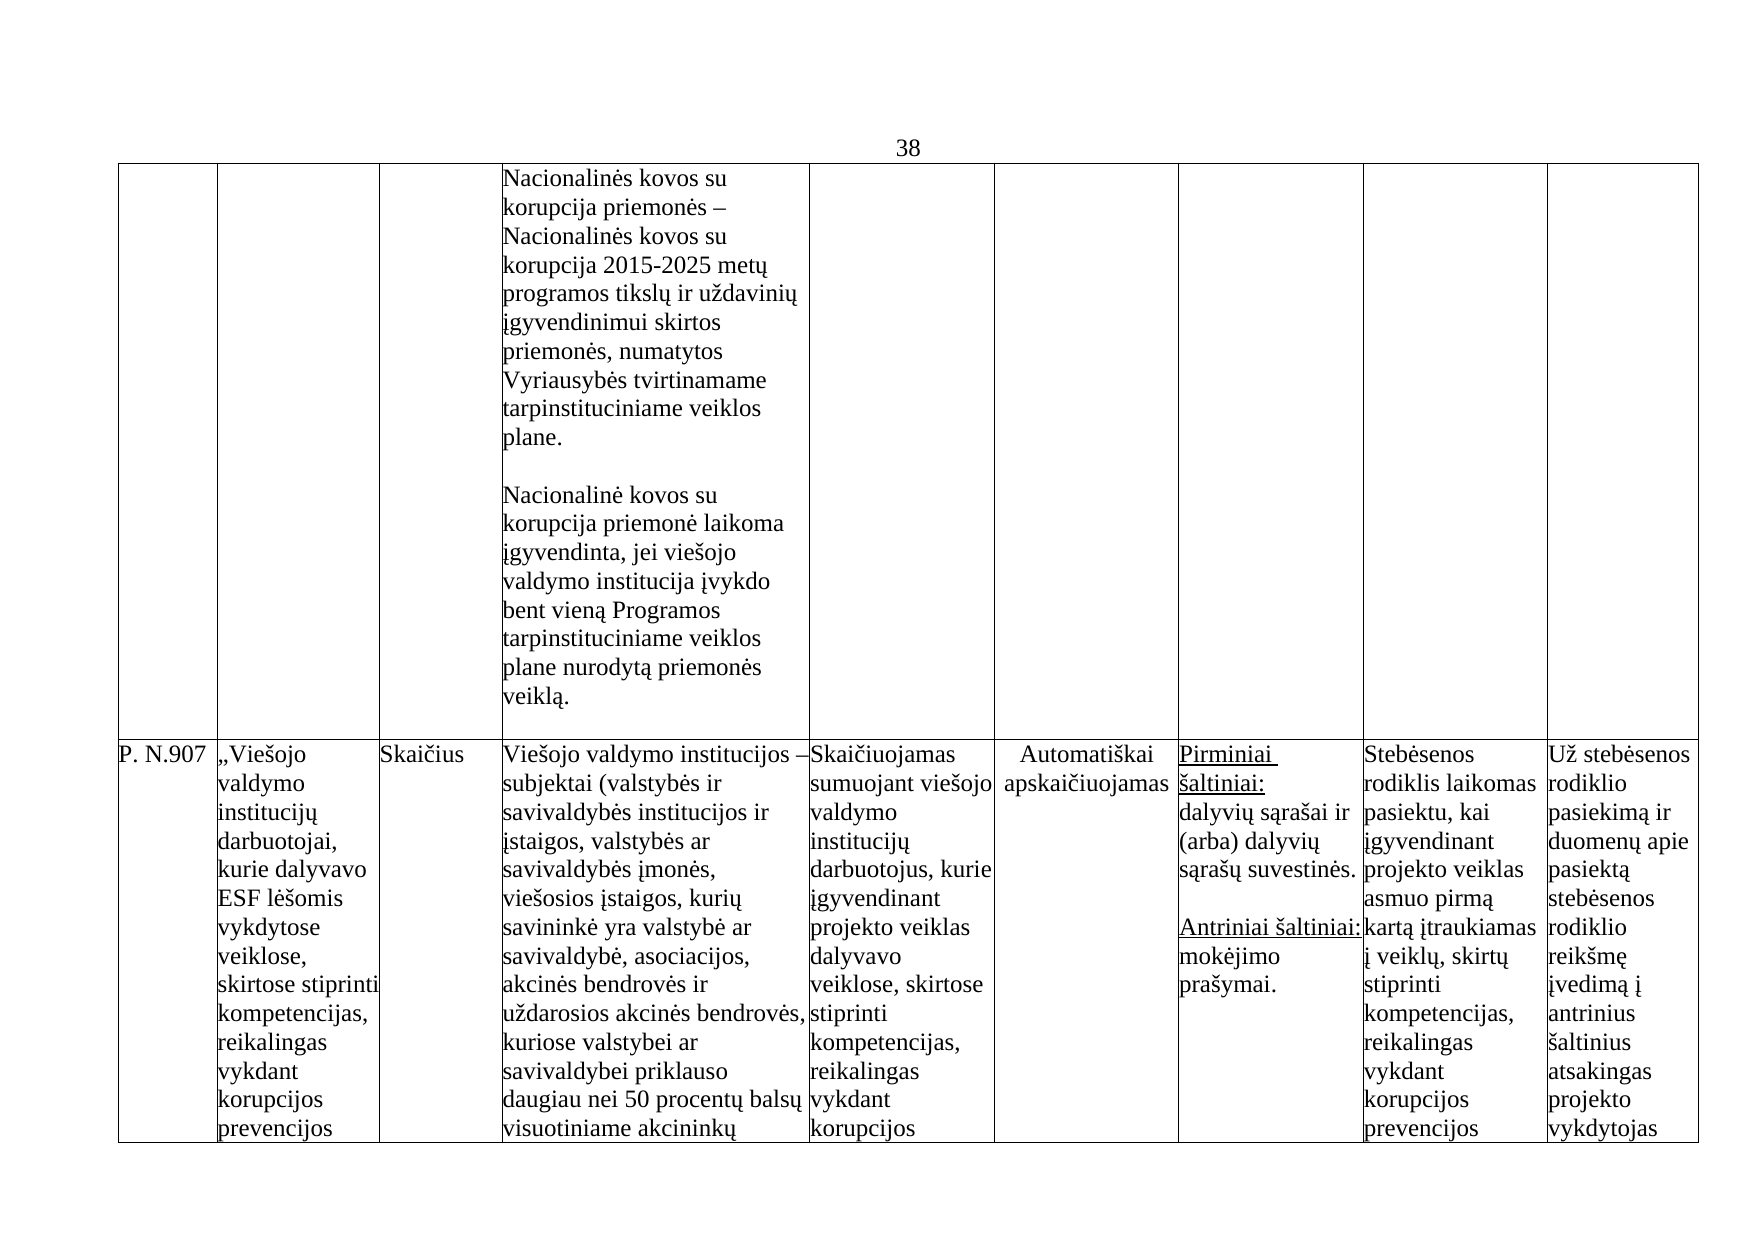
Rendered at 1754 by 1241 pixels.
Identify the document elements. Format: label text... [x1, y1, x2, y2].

table_cell Skaičiuojamas sumuojant viešojo valdymo institucijų darbuotojus, kurie įgyvendinant projekto veiklas dalyvavo veiklose, skirtose stiprinti kompetencijas, reikalingas vykdant korupcijos [810, 740, 994, 1142]
table_cell [995, 164, 1178, 738]
table_cell Stebėsenos rodiklis laikomas pasiektu, kai įgyvendinant projekto veiklas asmuo pirmą kartą įtraukiamas į veiklų, skirtų stiprinti kompetencijas, reikalingas vykdant korupcijos prevencijos [1364, 740, 1547, 1142]
table_cell „Viešojo valdymo institucijų darbuotojai, kurie dalyvavo ESF lėšomis vykdytose veiklose, skirtose stiprinti kompetencijas, reikalingas vykdant korupcijos prevencijos [218, 740, 379, 1142]
table_cell P. N.907 [119, 740, 217, 1142]
table_cell Viešojo valdymo institucijos – subjektai (valstybės ir savivaldybės institucijos ir įstaigos, valstybės ar savivaldybės įmonės, viešosios įstaigos, kurių savininkė yra valstybė ar savivaldybė, asociacijos, akcinės bendrovės ir uždarosios akcinės bendrovės, kuriose valstybei ar savivaldybei priklauso daugiau nei 50 procentų balsų visuotiniame akcininkų [503, 740, 809, 1142]
table_cell [1179, 164, 1363, 738]
table_cell Už stebėsenos rodiklio pasiekimą ir duomenų apie pasiektą stebėsenos rodiklio reikšmę įvedimą į antrinius šaltinius atsakingas projekto vykdytojas [1548, 740, 1698, 1142]
table_cell [380, 164, 502, 738]
table_cell Pirminiai šaltiniai: dalyvių sąrašai ir (arba) dalyvių sąrašų suvestinės. Antriniai šaltiniai: mokėjimo prašymai. [1179, 740, 1363, 1142]
table_cell [1548, 164, 1698, 738]
table_cell Nacionalinės kovos su korupcija priemonės –Nacionalinės kovos su korupcija 2015-2025 metų programos tikslų ir uždavinių įgyvendinimui skirtos priemonės, numatytos Vyriausybės tvirtinamame tarpinstituciniame veiklos plane. Nacionalinė kovos su korupcija priemonė laikoma įgyvendinta, jei viešojo valdymo institucija įvykdo bent vieną Programos tarpinstituciniame veiklos plane nurodytą priemonės veiklą. [503, 164, 809, 738]
table_cell [119, 164, 217, 738]
table_cell [218, 164, 379, 738]
table_cell [1364, 164, 1547, 738]
table_cell [810, 164, 994, 738]
table_cell Skaičius [380, 740, 502, 1142]
table_cell Automatiškai apskaičiuojamas [995, 740, 1178, 1142]
